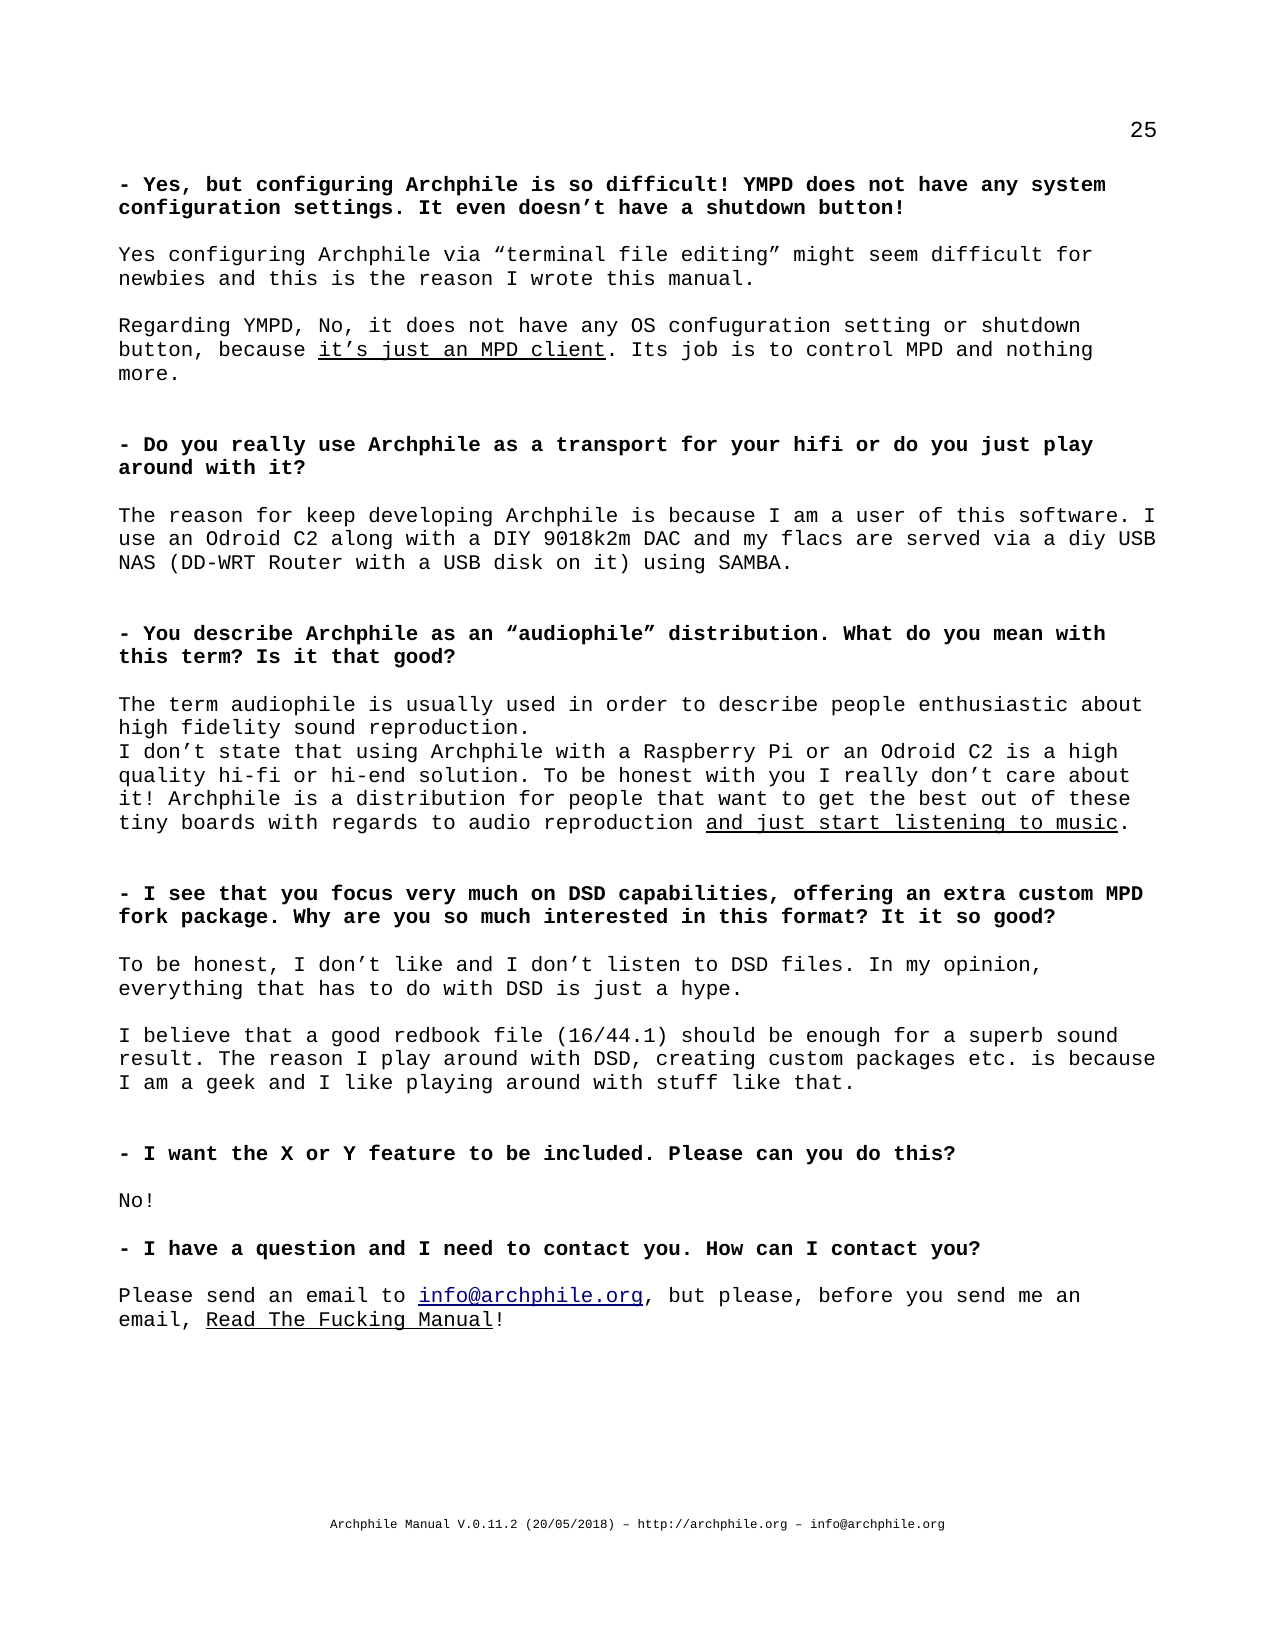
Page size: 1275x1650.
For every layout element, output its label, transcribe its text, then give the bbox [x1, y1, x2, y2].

text No! [118, 1190, 1157, 1214]
text I believe that a good redbook file (16/44.1) should be enough for a superb sound result. The reason I play around with DSD, creating custom packages etc. is because I am a geek and I like playing around with stuff like that. [118, 1025, 1157, 1096]
text - I see that you focus very much on DSD capabilities, offering an extra custom MPD fork package. Why are you so much interested in this format? It it so good? [118, 883, 1157, 930]
text Please send an email to info@archphile.org, but please, before you send me an email, Read The Fucking Manual! [118, 1285, 1157, 1332]
text The reason for keep developing Archphile is because I am a user of this software. I use an Odroid C2 along with a DIY 9018k2m DAC and my flacs are served via a diy USB NAS (DD-WRT Router with a USB disk on it) using SAMBA. [118, 504, 1157, 576]
text - I have a question and I need to contact you. How can I contact you? [118, 1238, 1157, 1261]
text The term audiophile is usually used in order to describe people enthusiastic about high fidelity sound reproduction. [118, 694, 1157, 741]
text - I want the X or Y feature to be included. Please can you do this? [118, 1143, 1157, 1167]
text I don’t state that using Archphile with a Raspberry Pi or an Odroid C2 is a high quality hi-fi or hi-end solution. To be honest with you I really don’t care about it! Archphile is a distribution for people that want to get the best out of these tiny boards with regards to audio reproduction and just start listening to music. [118, 741, 1157, 836]
text - Yes, but configuring Archphile is so difficult! YMPD does not have any system configuration settings. It even doesn’t have a shutdown button! [118, 173, 1157, 221]
text - You describe Archphile as an “audiophile” distribution. What do you mean with this term? Is it that good? [118, 623, 1157, 670]
text - Do you really use Archphile as a transport for your hifi or do you just play around with it? [118, 434, 1157, 481]
text To be honest, I don’t like and I don’t listen to DSD files. In my opinion, everything that has to do with DSD is just a hype. [118, 954, 1157, 1001]
text Regarding YMPD, No, it does not have any OS confuguration setting or shutdown button, because it’s just an MPD client. Its job is to control MPD and nothing more. [118, 315, 1157, 386]
text Yes configuring Archphile via “terminal file editing” might seem difficult for newbies and this is the reason I wrote this manual. [118, 244, 1157, 292]
